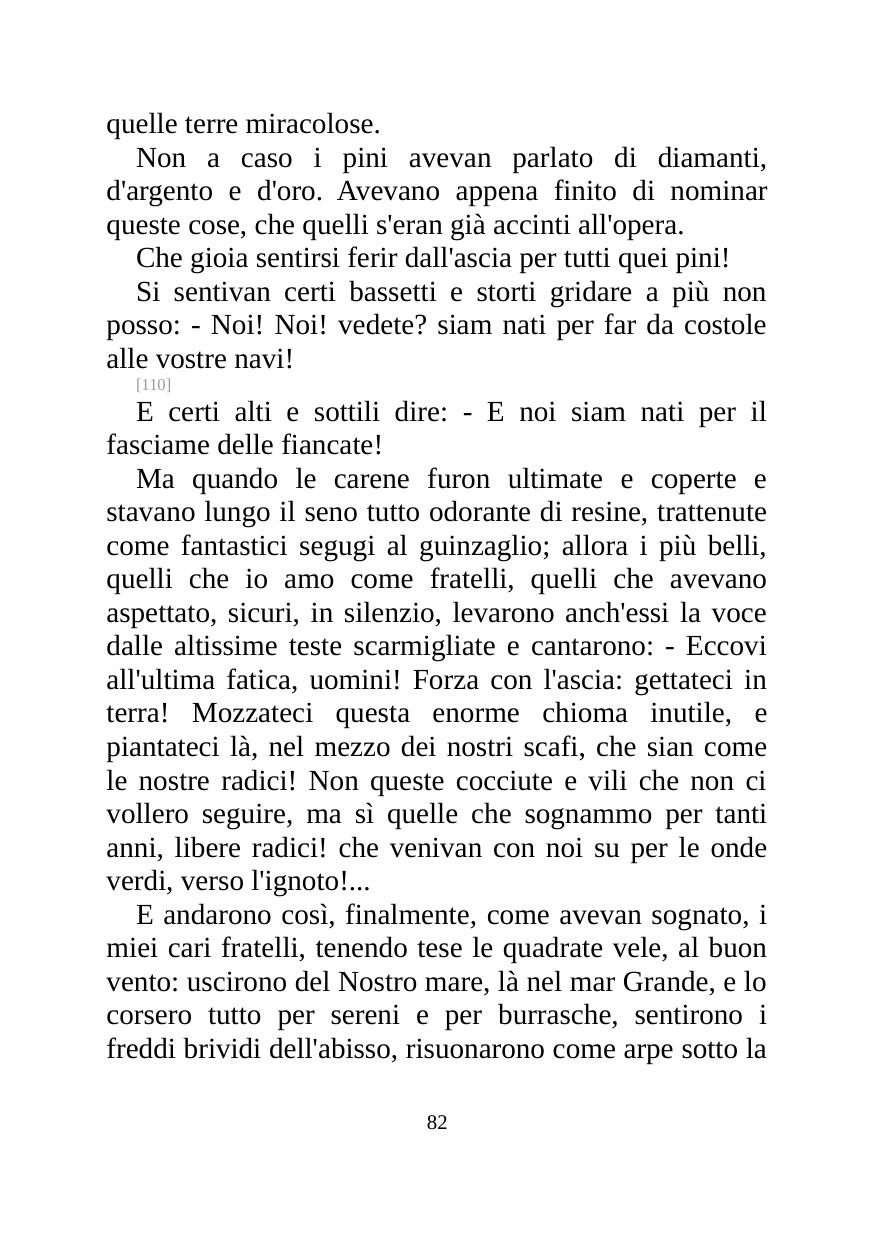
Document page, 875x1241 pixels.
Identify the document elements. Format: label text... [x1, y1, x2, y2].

text Si sentivan certi bassetti e storti gridare a più non posso: - Noi! Noi! vedete? siam nati per far da costole alle vostre navi! [106, 274, 768, 374]
text E andarono così, finalmente, come avevan sognato, i miei cari fratelli, tenendo tese le quadrate vele, al buon vento: uscirono del Nostro mare, là nel mar Grande, e lo corsero tutto per sereni e per burrasche, sentirono i freddi brividi dell'abisso, risuonarono come arpe sotto la [106, 897, 768, 1064]
text Che gioia sentirsi ferir dall'ascia per tutti quei pini! [106, 240, 768, 274]
text Ma quando le carene furon ultimate e coperte e stavano lungo il seno tutto odorante di resine, trattenute come fantastici segugi al guinzaglio; allora i più belli, quelli che io amo come fratelli, quelli che avevano aspettato, sicuri, in silenzio, levarono anch'essi la voce dalle altissime teste scarmigliate e cantarono: - Eccovi all'ultima fatica, uomini! Forza con l'ascia: gettateci in terra! Mozzateci questa enorme chioma inutile, e piantateci là, nel mezzo dei nostri scafi, che sian come le nostre radici! Non queste cocciute e vili che non ci vollero seguire, ma sì quelle che sognammo per tanti anni, libere radici! che venivan con noi su per le onde verdi, verso l'ignoto!... [106, 461, 768, 897]
text E certi alti e sottili dire: - E noi siam nati per il fasciame delle fiancate! [106, 394, 768, 461]
text Non a caso i pini avevan parlato di diamanti, d'argento e d'oro. Avevano appena finito di nominar queste cose, che quelli s'eran già accinti all'opera. [106, 140, 768, 240]
text quelle terre miracolose. [106, 106, 768, 140]
text [110] [106, 374, 768, 394]
